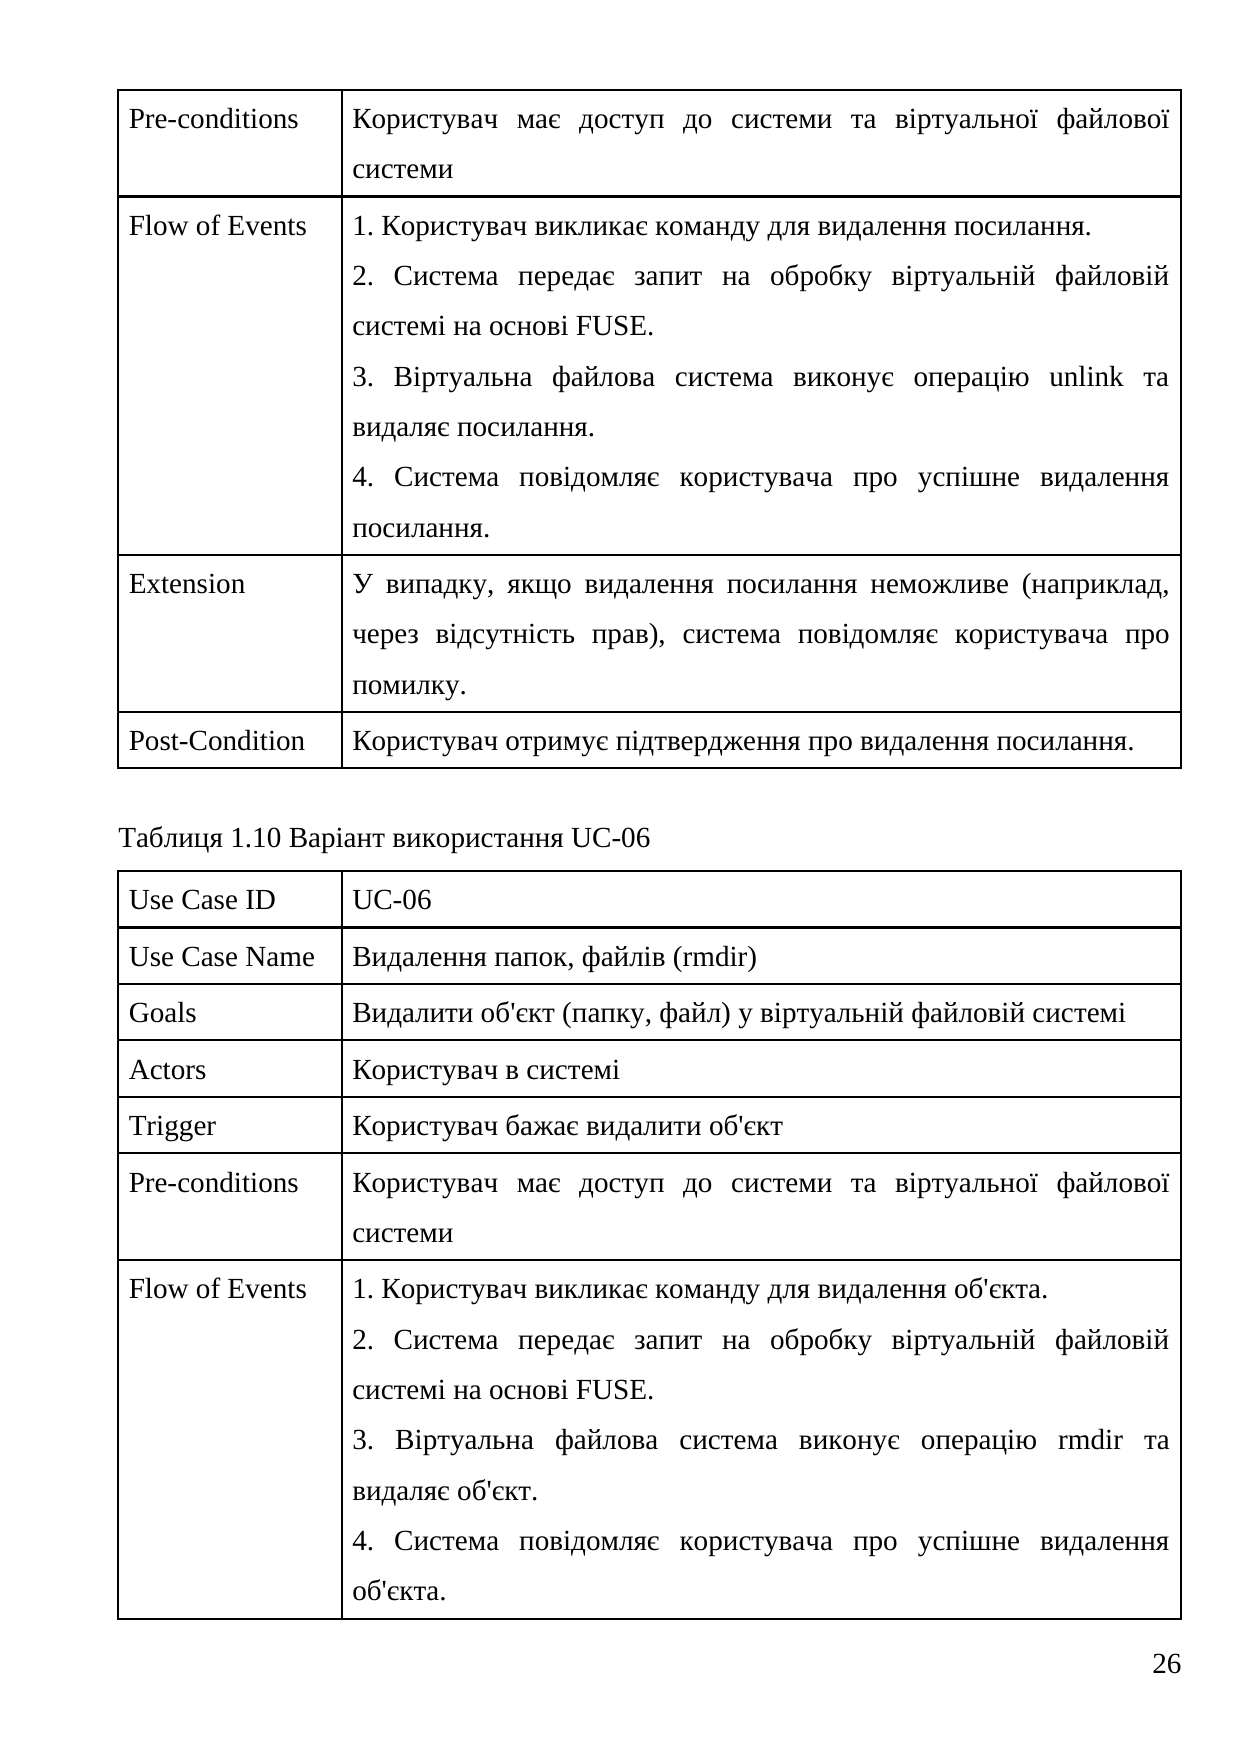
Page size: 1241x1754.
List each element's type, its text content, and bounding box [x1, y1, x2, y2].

table_cell Goals [119, 985, 341, 1039]
table_cell Pre-conditions [119, 1154, 341, 1259]
list Варіант використання UC-06 [118, 820, 1181, 853]
table_cell Use Case Name [119, 929, 341, 983]
table_cell Flow of Events [119, 198, 341, 554]
table_cell Користувач має доступ до системи та віртуальної файлової системи [343, 1154, 1180, 1259]
table_cell Extension [119, 556, 341, 711]
table_header Use Case ID [119, 872, 341, 926]
table_cell Flow of Events [119, 1261, 341, 1617]
table_cell Post-Condition [119, 713, 341, 767]
table_header UC-06 [343, 872, 1180, 926]
table_cell 1. Користувач викликає команду для видалення об'єкта. 2. Система передає запит на обробку віртуальній файловій системі на основі FUSE. 3. Віртуальна файлова система виконує операцію rmdir та видаляє об'єкт. 4. Система повідомляє користувача про успішне видалення об'єкта. [343, 1261, 1180, 1617]
table_cell Pre-conditions [119, 91, 341, 195]
table_cell Trigger [119, 1098, 341, 1152]
table_cell Користувач в системі [343, 1041, 1180, 1096]
table_cell Actors [119, 1041, 341, 1096]
table_cell 1. Користувач викликає команду для видалення посилання. 2. Система передає запит на обробку віртуальній файловій системі на основі FUSE. 3. Віртуальна файлова система виконує операцію unlink та видаляє посилання. 4. Система повідомляє користувача про успішне видалення посилання. [343, 198, 1180, 554]
table_cell Користувач має доступ до системи та віртуальної файлової системи [343, 91, 1180, 195]
table_cell Користувач отримує підтвердження про видалення посилання. [343, 713, 1180, 767]
table_cell У випадку, якщо видалення посилання неможливе (наприклад, через відсутність прав), система повідомляє користувача про помилку. [343, 556, 1180, 711]
table_cell Видалити об'єкт (папку, файл) у віртуальній файловій системі [343, 985, 1180, 1039]
table_cell Користувач бажає видалити об'єкт [343, 1098, 1180, 1152]
table_cell Видалення папок, файлів (rmdir) [343, 929, 1180, 983]
